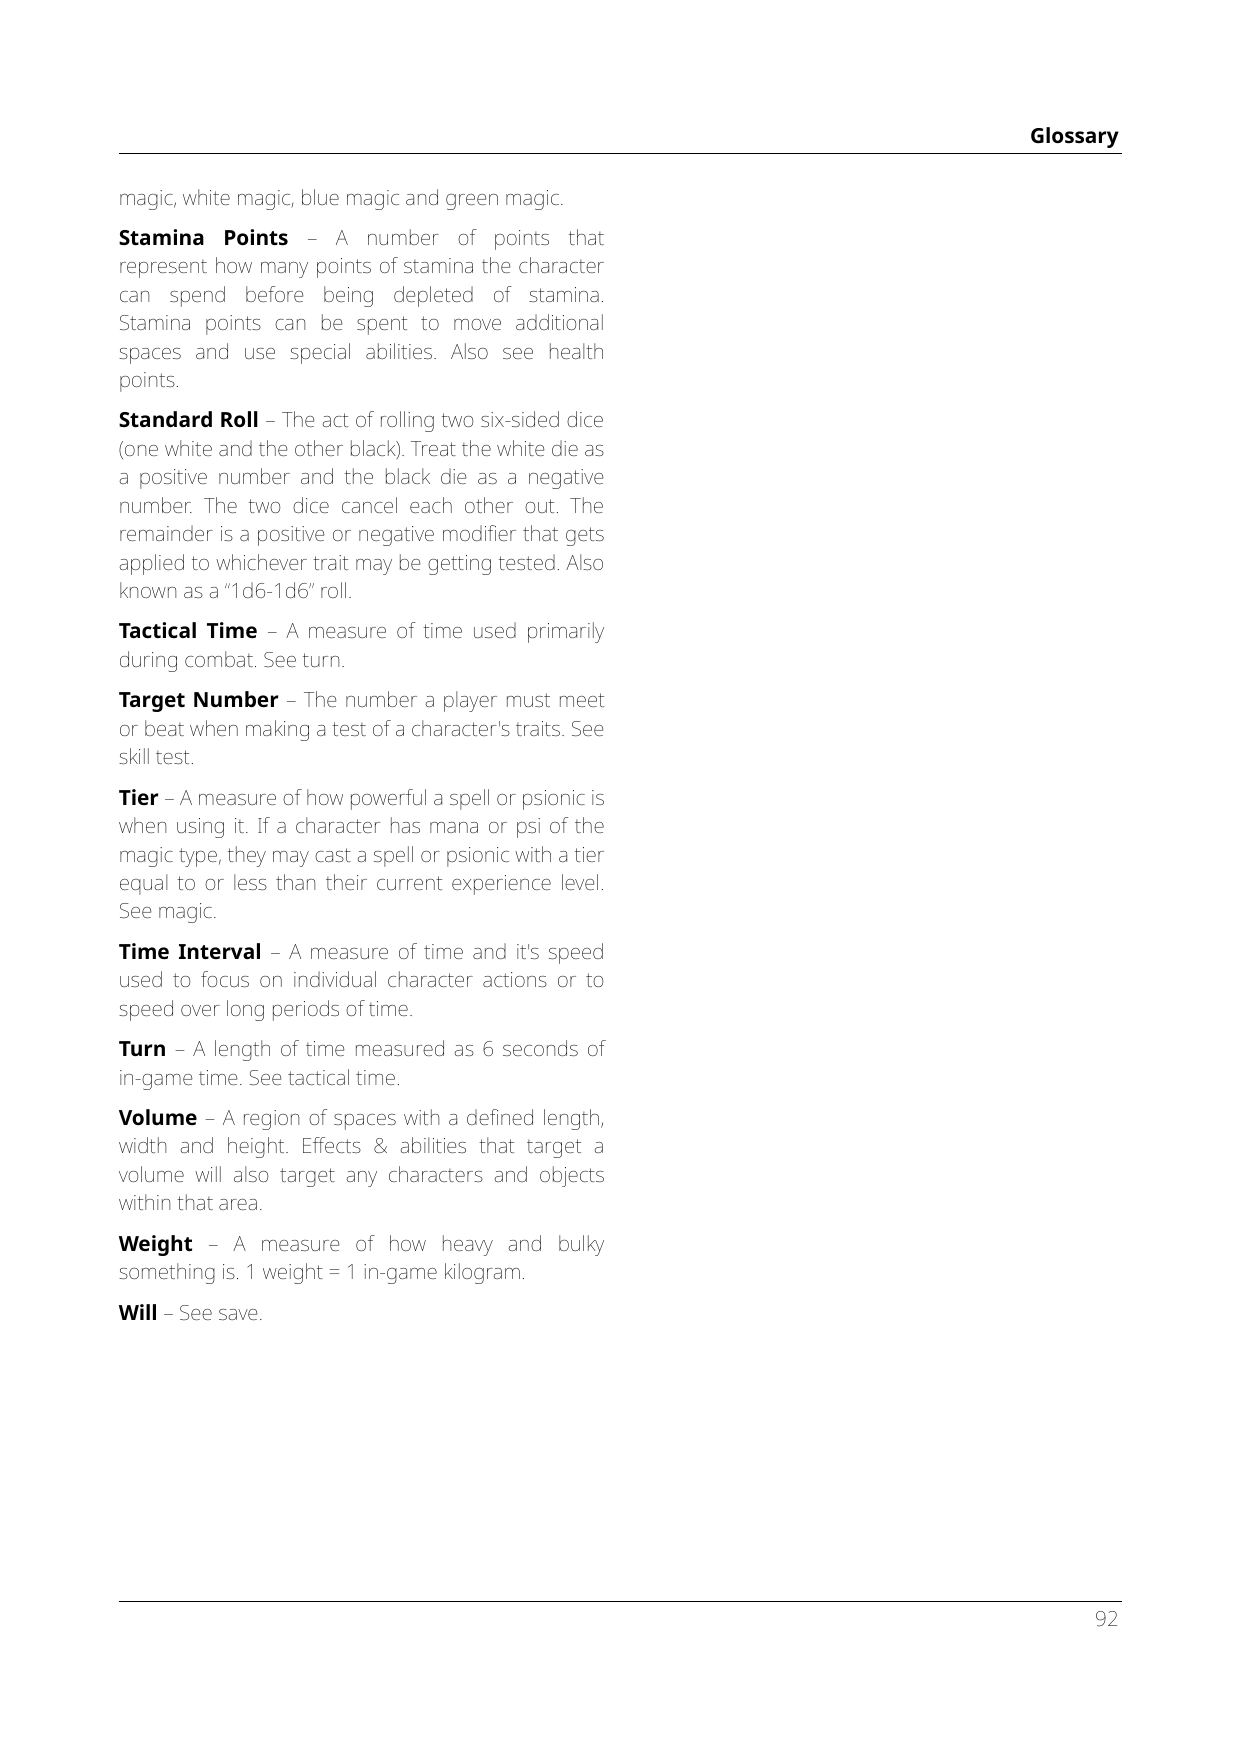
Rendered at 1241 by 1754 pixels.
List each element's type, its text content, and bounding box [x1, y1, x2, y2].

text Tier – A measure of how powerful a spell or psionic is when using it. If a character has mana or psi of the magic type, they may cast a spell or psionic with a tier equal to or less than their current experience level. See magic. [118, 783, 605, 925]
text magic, white magic, blue magic and green magic. [118, 183, 605, 211]
text Turn – A length of time measured as 6 seconds of in-game time. See tactical time. [118, 1034, 605, 1091]
text Volume – A region of spaces with a defined length, width and height. Effects & abilities that target a volume will also target any characters and objects within that area. [118, 1103, 605, 1217]
text Standard Roll – The act of rolling two six-sided dice (one white and the other black). Treat the white die as a positive number and the black die as a negative number. The two dice cancel each other out. The remainder is a positive or negative modifier that gets applied to whichever trait may be getting tested. Also known as a “1d6-1d6” roll. [118, 406, 605, 605]
text Tactical Time – A measure of time used primarily during combat. See turn. [118, 617, 605, 673]
text Will – See save. [118, 1298, 605, 1326]
text Weight – A measure of how heavy and bulky something is. 1 weight = 1 in-game kilogram. [118, 1229, 605, 1286]
text Time Interval – A measure of time and it's speed used to focus on individual character actions or to speed over long periods of time. [118, 937, 605, 1022]
text Stamina Points – A number of points that represent how many points of stamina the character can spend before being depleted of stamina. Stamina points can be spent to move additional spaces and use special abilities. Also see health points. [118, 223, 605, 394]
text Target Number – The number a player must meet or beat when making a test of a character's traits. See skill test. [118, 686, 605, 771]
